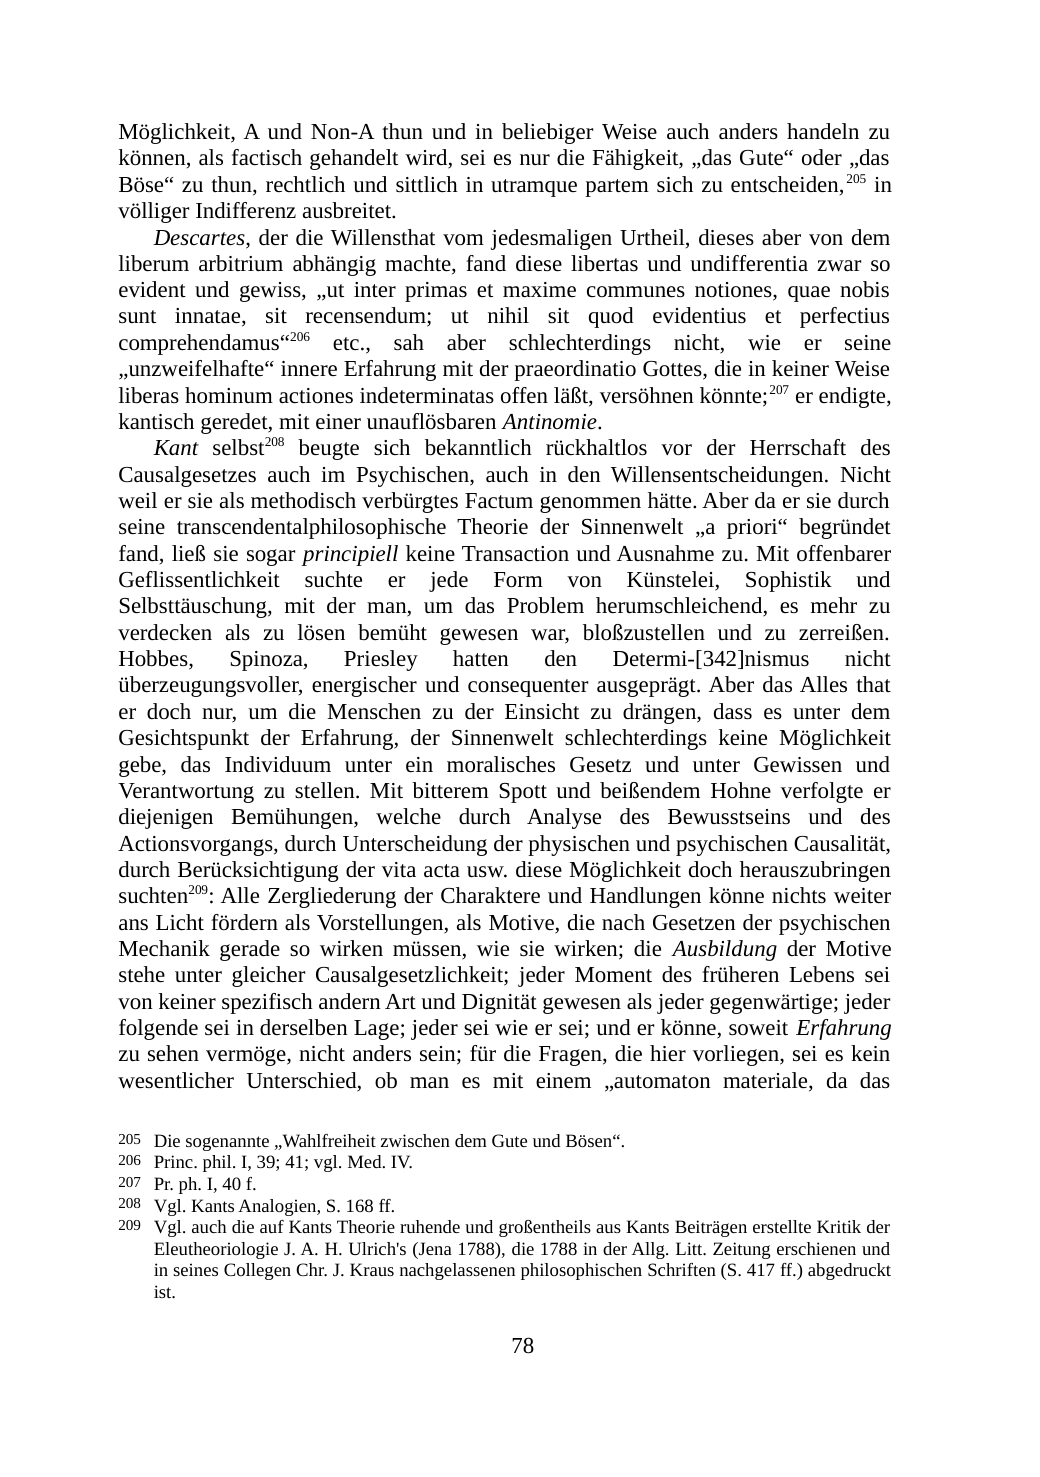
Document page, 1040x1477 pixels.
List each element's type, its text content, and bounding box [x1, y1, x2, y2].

text Kant selbst beugte sich bekanntlich rückhaltlos vor der Herrschaft des Causalgesetzes auch im Psychischen, auch in den Willensentscheidungen. Nicht weil er sie als methodisch verbürgtes Factum genommen hätte. Aber da er sie durch seine transcendentalphilosophische Theorie der Sinnenwelt „a priori“ begründet fand, ließ sie sogar principiell keine Transaction und Ausnahme zu. Mit offenbarer Geflissentlichkeit suchte er jede Form von Künstelei, Sophistik und Selbsttäuschung, mit der man, um das Problem herumschleichend, es mehr zu verdecken als zu lösen bemüht gewesen war, bloßzustellen und zu zerreißen. Hobbes, Spinoza, Priesley hatten den Determi-[342]nismus nicht überzeugungsvoller, energischer und consequenter ausgeprägt. Aber das Alles that er doch nur, um die Menschen zu der Einsicht zu drängen, dass es unter dem Gesichtspunkt der Erfahrung, der Sinnenwelt schlechterdings keine Möglichkeit gebe, das Individuum unter ein moralisches Gesetz und unter Gewissen und Verantwortung zu stellen. Mit bitterem Spott und beißendem Hohne verfolgte er diejenigen Bemühungen, welche durch Analyse des Bewusstseins und des Actionsvorgangs, durch Unterscheidung der physischen und psychischen Causalität, durch Berücksichtigung der vita acta usw. diese Möglichkeit doch herauszubringen suchten: Alle Zergliederung der Charaktere und Handlungen könne nichts weiter ans Licht fördern als Vorstellungen, als Motive, die nach Gesetzen der psychischen Mechanik gerade so wirken müssen, wie sie wirken; die Ausbildung der Motive stehe unter gleicher Causalgesetzlichkeit; jeder Moment des früheren Lebens sei von keiner spezifisch andern Art und Dignität gewesen als jeder gegenwärtige; jeder folgende sei in derselben Lage; jeder sei wie er sei; und er könne, soweit Erfahrung zu sehen vermöge, nicht anders sein; für die Fragen, die hier vorliegen, sei es kein wesentlicher Unterschied, ob man es mit einem „automaton materiale, da das [118, 434, 892, 1093]
text Pr. ph. I, 40 f. [118, 1173, 892, 1194]
text Descartes, der die Willensthat vom jedesmaligen Urtheil, dieses aber von dem liberum arbitrium abhängig machte, fand diese libertas und undifferentia zwar so evident und gewiss, „ut inter primas et maxime communes notiones, quae nobis sunt innatae, sit recensendum; ut nihil sit quod evidentius et perfectius comprehendamus“ etc., sah aber schlechterdings nicht, wie er seine „unzweifelhafte“ innere Erfahrung mit der praeordinatio Gottes, die in keiner Weise liberas hominum actiones indeterminatas offen läßt, versöhnen könnte; er endigte, kantisch geredet, mit einer unauflösbaren Antinomie. [118, 223, 892, 434]
text Vgl. auch die auf Kants Theorie ruhende und großentheils aus Kants Beiträgen erstellte Kritik der Eleutheoriologie J. A. H. Ulrich's (Jena 1788), die 1788 in der Allg. Litt. Zeitung erschienen und in seines Collegen Chr. J. Kraus nachgelassenen philosophischen Schriften (S. 417 ff.) abgedruckt ist. [118, 1216, 892, 1302]
text Vgl. Kants Analogien, S. 168 ff. [118, 1194, 892, 1216]
text Princ. phil. I, 39; 41; vgl. Med. IV. [118, 1151, 892, 1173]
text Die sogenannte „Wahlfreiheit zwischen dem Gute und Bösen“. [118, 1130, 892, 1151]
text Möglichkeit, A und Non-A thun und in beliebiger Weise auch anders handeln zu können, als factisch gehandelt wird, sei es nur die Fähigkeit, „das Gute“ oder „das Böse“ zu thun, rechtlich und sittlich in utramque partem sich zu entscheiden, in völliger Indifferenz ausbreitet. [118, 118, 892, 223]
